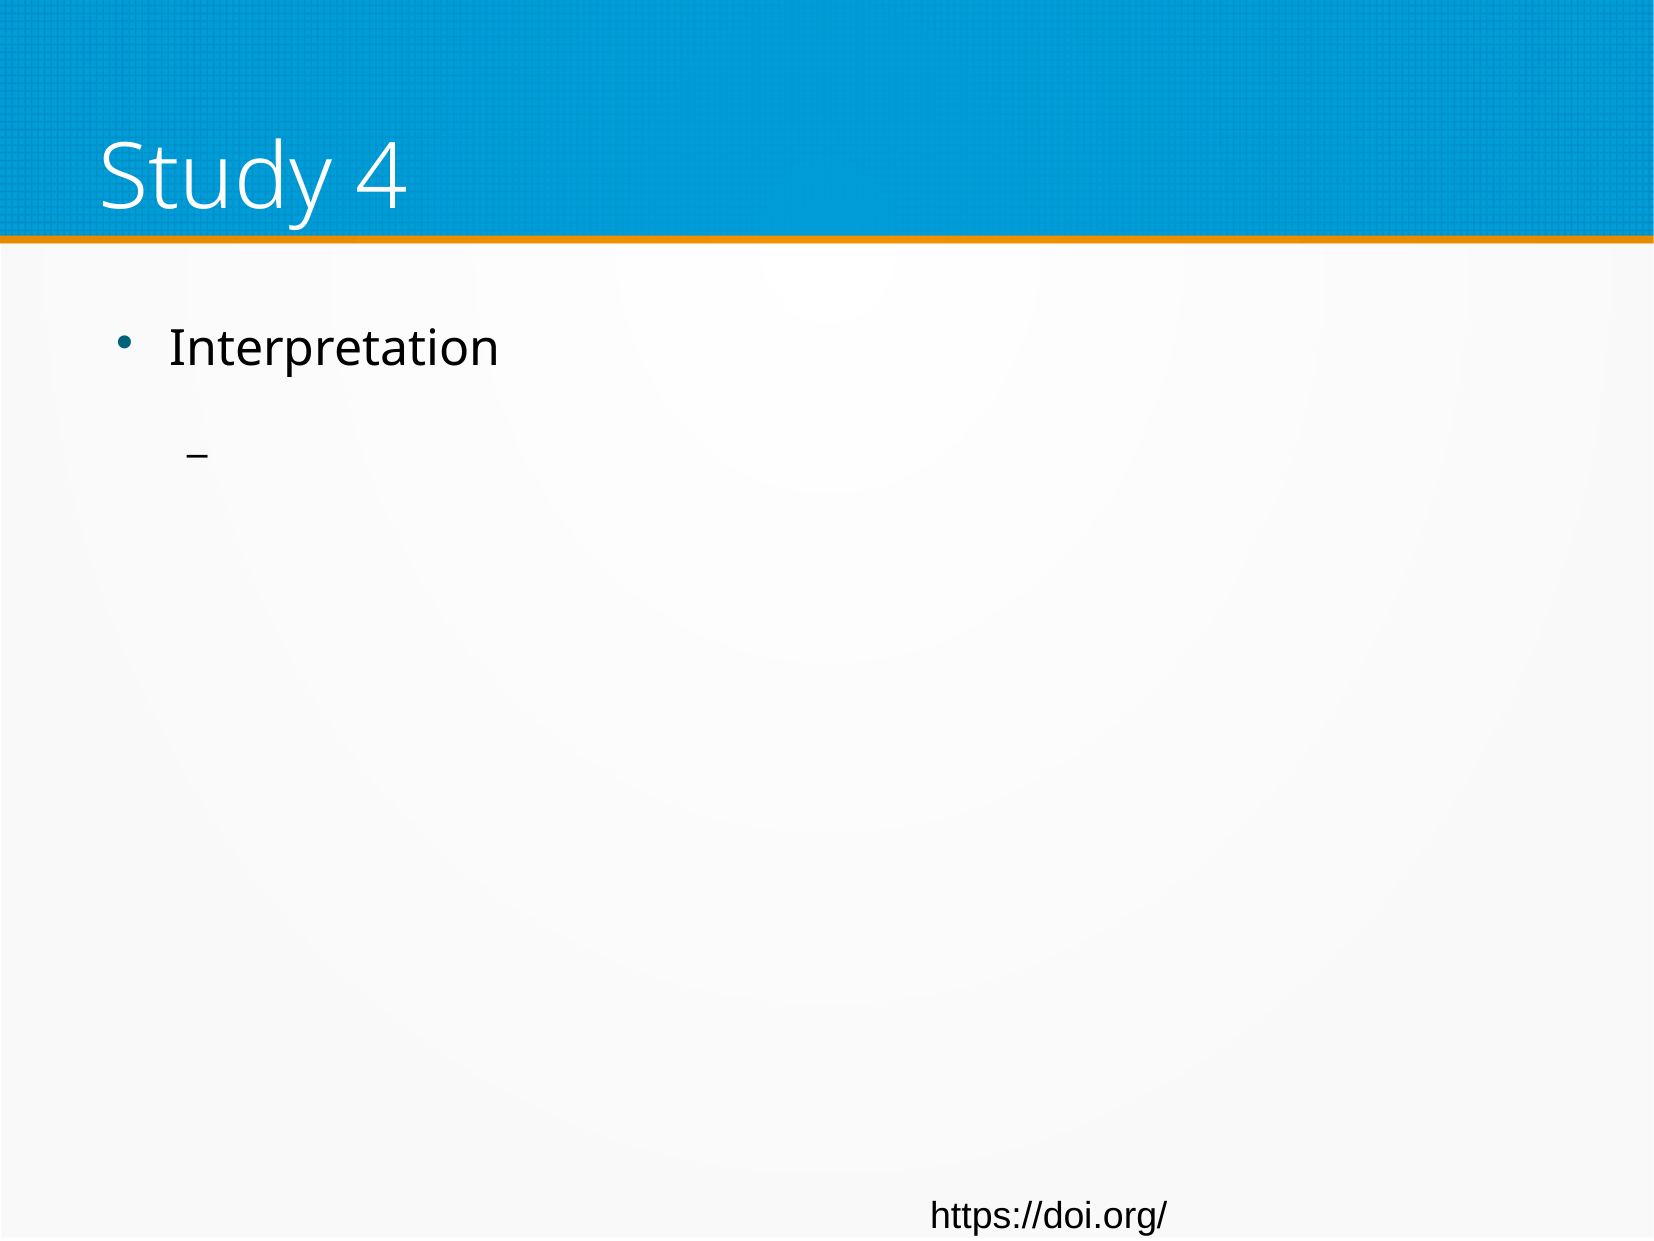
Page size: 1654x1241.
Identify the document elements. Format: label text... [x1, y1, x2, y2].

list Interpretation [98, 315, 1654, 1080]
picture [0, 236, 1654, 1241]
text_box https://doi.org/ [915, 1183, 1654, 1240]
title Study 4 [98, 19, 1654, 227]
